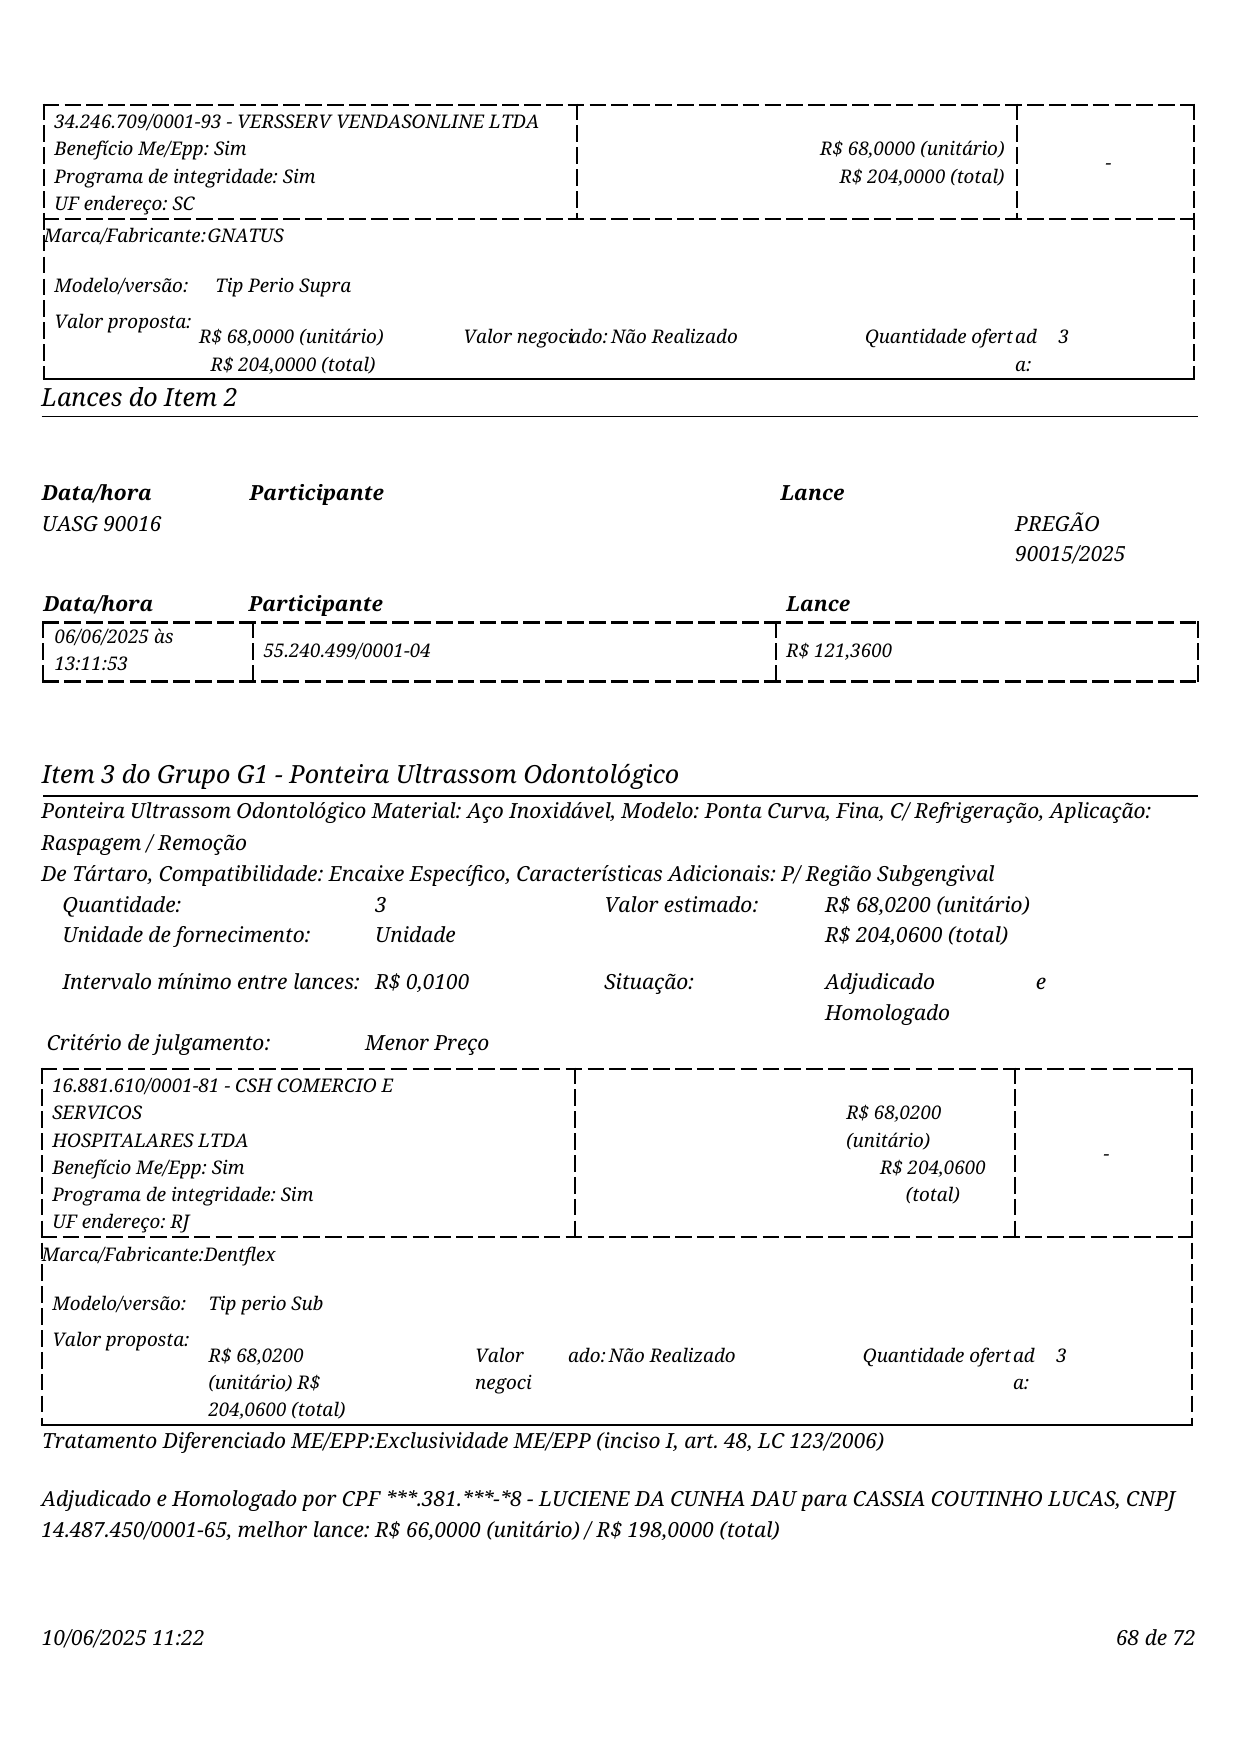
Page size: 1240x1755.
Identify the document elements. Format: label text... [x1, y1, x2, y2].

table_cell Unidade [375, 920, 604, 967]
table_cell R$ 68,0000 (unitário) R$ 204,0000 (total) [788, 104, 1017, 217]
table_header R$ 68,0200 (unitário) [825, 890, 1048, 920]
table_cell [577, 104, 787, 217]
text 14.487.450/0001-65, melhor lance: R$ 66,0000 (unitário) / R$ 198,0000 (total) [41, 1515, 1198, 1544]
text De Tártaro, Compatibilidade: Encaixe Específico, Características Adicionais: P/ Região Subgengival [41, 859, 1198, 887]
table_cell [846, 1288, 1014, 1337]
table_cell [1015, 572, 1198, 621]
table_header 16.881.610/0001-81 - CSH COMERCIO E SERVICOS HOSPITALARES LTDA Benefício Me/Epp: Sim Programa de integridade: Sim UF endereço: RJ [42, 1068, 475, 1236]
table_header [1015, 1068, 1098, 1236]
table_cell R$ 0,0100 [375, 967, 604, 1028]
table_cell [1015, 621, 1198, 680]
table_cell [1017, 218, 1101, 269]
table_cell [788, 269, 1017, 319]
table_cell [788, 218, 1017, 269]
table_cell Tip Perio Supra [199, 269, 577, 319]
table_header [575, 1068, 846, 1236]
table_cell Marca/Fabricante: Dentflex [42, 1236, 475, 1288]
table_cell [577, 218, 787, 269]
table_cell Marca/Fabricante: GNATUS [44, 218, 577, 269]
table_header [776, 509, 1015, 572]
table_cell [1099, 1236, 1192, 1288]
table_cell 55.240.499/0001-04 [253, 621, 776, 680]
table_cell - [1101, 104, 1194, 217]
table_cell [575, 1236, 846, 1288]
table_cell ada: [1015, 1337, 1046, 1424]
table_cell Intervalo mínimo entre lances: [63, 967, 375, 1028]
table_header Valor estimado: [604, 890, 825, 920]
table_cell Valor negoci [475, 1337, 575, 1424]
table_cell [1101, 269, 1194, 319]
table_cell Quantidade ofert [788, 319, 1017, 378]
table_header 3 [375, 890, 604, 920]
table_cell [575, 1288, 846, 1337]
table_cell Modelo/versão: Valor proposta: [44, 269, 199, 378]
table_cell [577, 269, 787, 319]
table_cell [1017, 269, 1101, 319]
table_cell [604, 920, 825, 967]
text Tratamento Diferenciado ME/EPP: Exclusividade ME/EPP (inciso I, art. 48, LC 123/2006) [42, 1426, 1198, 1454]
table_cell 34.246.709/0001-93 - VERSSERV VENDASONLINE LTDA Benefício Me/Epp: Sim Programa de integridade: Sim UF endereço: SC [44, 104, 577, 217]
table_header R$ 68,0200 (unitário) R$ 204,0600 (total) [846, 1068, 1014, 1236]
text Data/hora Participante Lance [42, 478, 1198, 507]
table_cell 06/06/2025 às 13:11:53 [43, 621, 253, 680]
table_cell [1017, 104, 1101, 217]
table_cell [1101, 319, 1194, 378]
table_cell Lance [776, 572, 1015, 621]
table_cell Unidade de fornecimento: [63, 920, 375, 967]
table_cell Tip perio Sub [197, 1288, 475, 1337]
table_cell [1101, 218, 1194, 269]
table_header PREGÃO 90015/2025 [1015, 509, 1198, 572]
table_cell R$ 204,0600 (total) [825, 920, 1048, 967]
table_cell [1099, 1337, 1192, 1424]
table_header UASG 90016 [43, 509, 776, 572]
table_cell ado: Não Realizado [575, 1337, 846, 1424]
table_cell [776, 680, 1015, 795]
text Adjudicado e Homologado por CPF ***.381.***-*8 - LUCIENE DA CUNHA DAU para CASSIA COUTINHO LUCAS, CNPJ [41, 1484, 1198, 1512]
table_cell Quantidade ofert [846, 1337, 1014, 1424]
table_cell 3 [1046, 1337, 1098, 1424]
table_cell [1015, 1236, 1098, 1288]
table_cell 3 [1048, 319, 1101, 378]
table_header [475, 1068, 575, 1236]
table_header Quantidade: [63, 890, 375, 920]
table_cell R$ 68,0200 (unitário) R$ 204,0600 (total) [197, 1337, 475, 1424]
table_cell Data/hora Participante [43, 572, 776, 621]
table_cell ada: [1017, 319, 1048, 378]
table_cell Adjudicado e Homologado [825, 967, 1048, 1028]
table_cell R$ 68,0000 (unitário) Valor negoci R$ 204,0000 (total) [199, 319, 577, 378]
text Critério de julgamento: Menor Preço [42, 1028, 1198, 1056]
table_cell [1099, 1288, 1192, 1337]
table_cell Situação: [604, 967, 825, 1028]
table_cell R$ 121,3600 [776, 621, 1015, 680]
table_cell Item 3 do Grupo G1 - Ponteira Ultrassom Odontológico [43, 680, 776, 795]
table_cell Modelo/versão: Valor proposta: [42, 1288, 197, 1424]
table_cell [475, 1236, 575, 1288]
table_cell [475, 1288, 575, 1337]
table_cell ado: Não Realizado [577, 319, 787, 378]
table_cell [1015, 1288, 1098, 1337]
table_header - [1099, 1068, 1192, 1236]
table_cell [1015, 680, 1198, 795]
text Ponteira Ultrassom Odontológico Material: Aço Inoxidável, Modelo: Ponta Curva, Fina, C/ Refrigeração, Aplicação: Raspagem / Remoção [41, 797, 1198, 856]
table_cell [846, 1236, 1014, 1288]
subtitle Lances do Item 2 [41, 380, 1198, 414]
